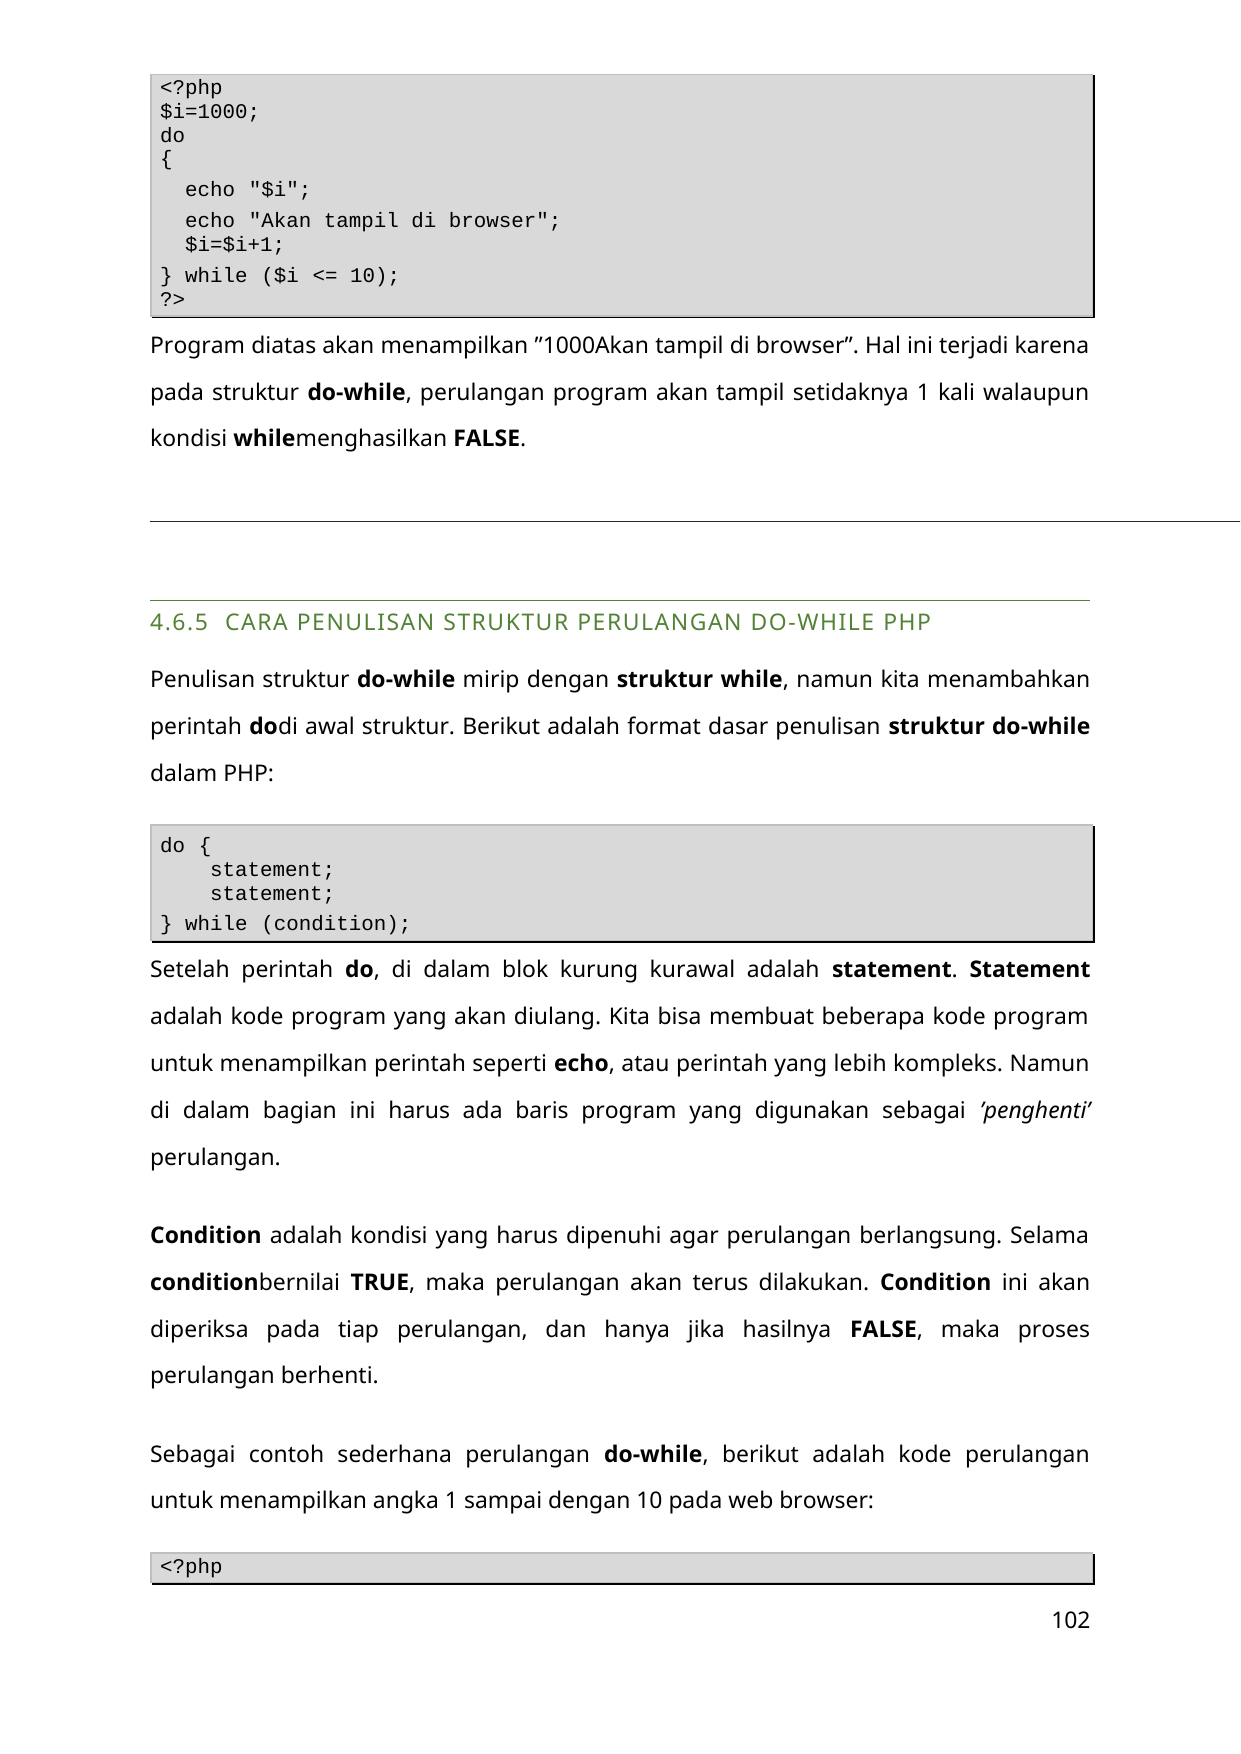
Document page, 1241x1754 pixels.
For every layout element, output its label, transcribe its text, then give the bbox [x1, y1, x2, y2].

text Program diatas akan menampilkan ”1000Akan tampil di browser”. Hal ini terjadi karena pada struktur do-while, perulangan program akan tampil setidaknya 1 kali walaupun kondisi whilemenghasilkan FALSE. [150, 329, 1090, 454]
text Penulisan struktur do-while mirip dengan struktur while, namun kita menambahkan perintah dodi awal struktur. Berikut adalah format dasar penulisan struktur do-while dalam PHP: [150, 663, 1090, 788]
text Sebagai contoh sederhana perulangan do-while, berikut adalah kode perulangan untuk menampilkan angka 1 sampai dengan 10 pada web browser: [150, 1438, 1090, 1516]
subtitle Cara Penulisan Struktur Perulangan Do-While PHP [150, 601, 1090, 637]
text Condition adalah kondisi yang harus dipenuhi agar perulangan berlangsung. Selama conditionbernilai TRUE, maka perulangan akan terus dilakukan. Condition ini akan diperiksa pada tiap perulangan, dan hanya jika hasilnya FALSE, maka proses perulangan berhenti. [150, 1219, 1090, 1391]
text Setelah perintah do, di dalam blok kurung kurawal adalah statement. Statement adalah kode program yang akan diulang. Kita bisa membuat beberapa kode program untuk menampilkan perintah seperti echo, atau perintah yang lebih kompleks. Namun di dalam bagian ini harus ada baris program yang digunakan sebagai ’penghenti’ perulangan. [150, 953, 1090, 1172]
